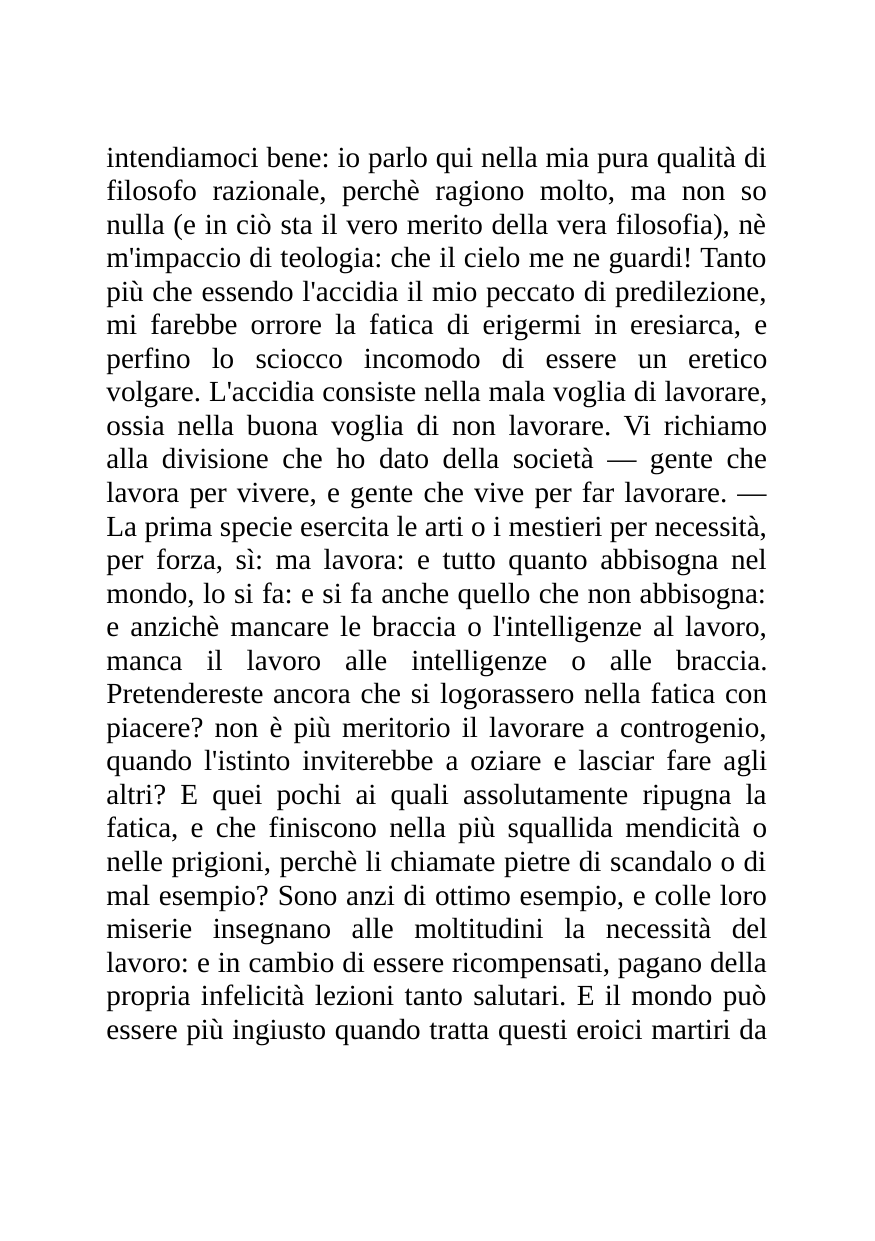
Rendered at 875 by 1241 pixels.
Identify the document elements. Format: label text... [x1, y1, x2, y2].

text intendiamoci bene: io parlo qui nella mia pura qualità di filosofo razionale, perchè ragiono molto, ma non so nulla (e in ciò sta il vero merito della vera filosofia), nè m'impaccio di teologia: che il cielo me ne guardi! Tanto più che essendo l'accidia il mio peccato di predilezione, mi farebbe orrore la fatica di erigermi in eresiarca, e perfino lo sciocco incomodo di essere un eretico volgare. L'accidia consiste nella mala voglia di lavorare, ossia nella buona voglia di non lavorare. Vi richiamo alla divisione che ho dato della società ― gente che lavora per vivere, e gente che vive per far lavorare. ― La prima specie esercita le arti o i mestieri per necessità, per forza, sì: ma lavora: e tutto quanto abbisogna nel mondo, lo si fa: e si fa anche quello che non abbisogna: e anzichè mancare le braccia o l'intelligenze al lavoro, manca il lavoro alle intelligenze o alle braccia. Pretendereste ancora che si logorassero nella fatica con piacere? non è più meritorio il lavorare a controgenio, quando l'istinto inviterebbe a oziare e lasciar fare agli altri? E quei pochi ai quali assolutamente ripugna la fatica, e che finiscono nella più squallida mendicità o nelle prigioni, perchè li chiamate pietre di scandalo o di mal esempio? Sono anzi di ottimo esempio, e colle loro miserie insegnano alle moltitudini la necessità del lavoro: e in cambio di essere ricompensati, pagano della propria infelicità lezioni tanto salutari. E il mondo può essere più ingiusto quando tratta questi eroici martiri da [106, 140, 768, 1045]
